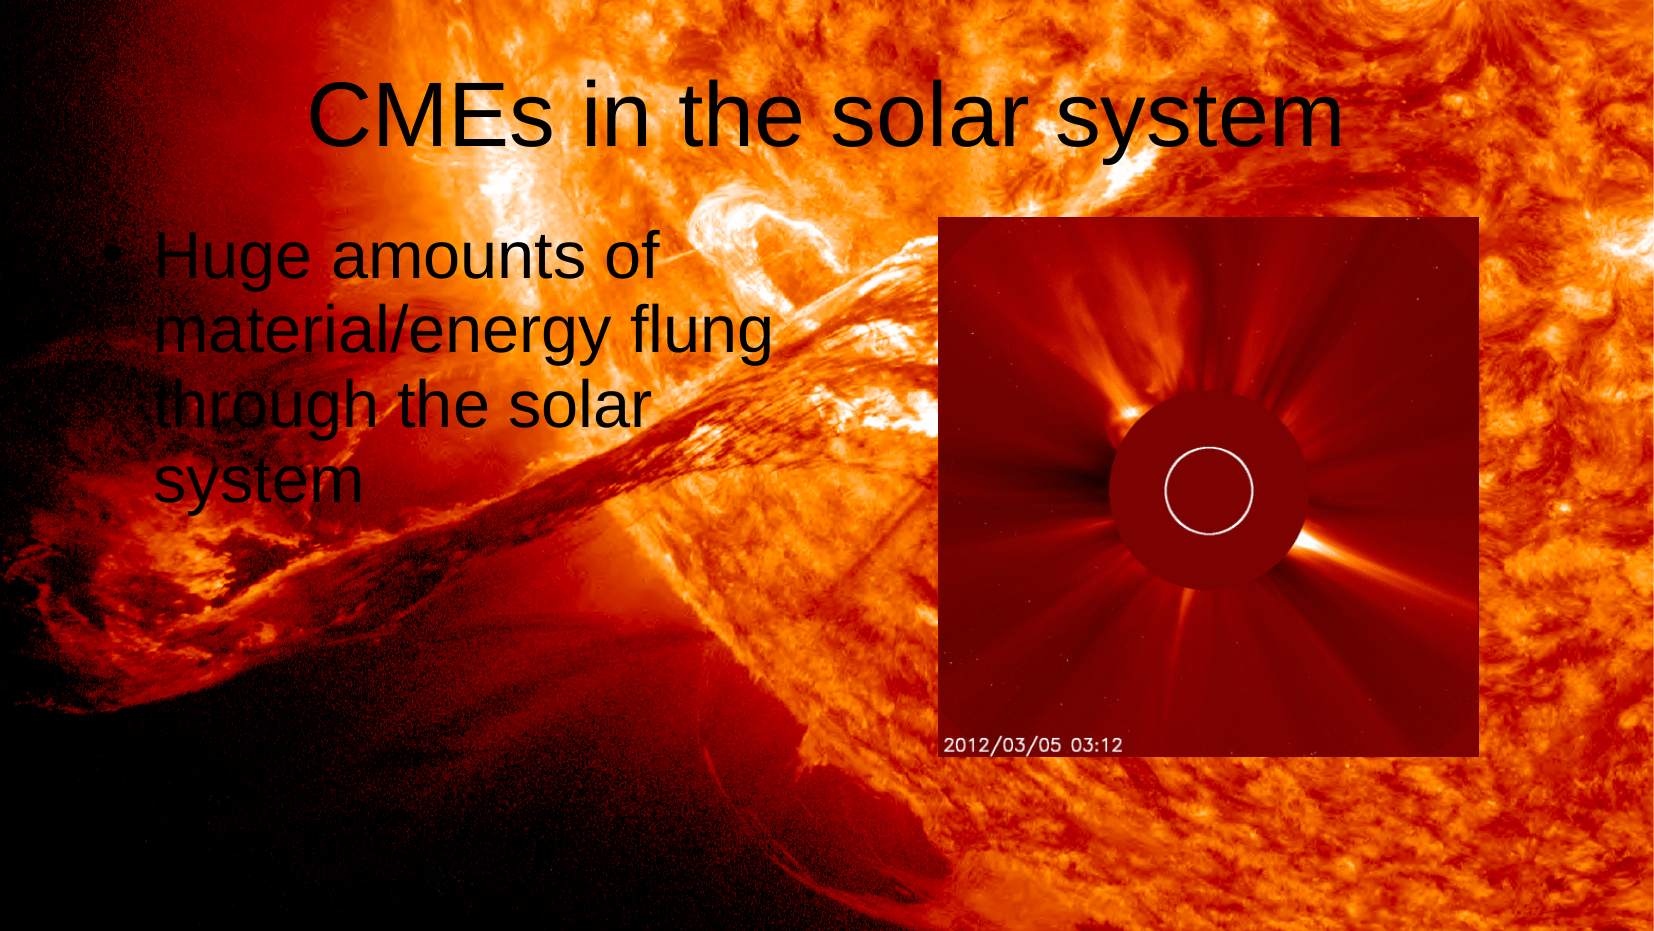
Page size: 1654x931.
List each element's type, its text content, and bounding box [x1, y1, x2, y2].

title CMEs in the solar system [82, 37, 1571, 193]
picture [0, 0, 1654, 931]
list Huge amounts of material/energy flung through the solar system [82, 217, 809, 758]
